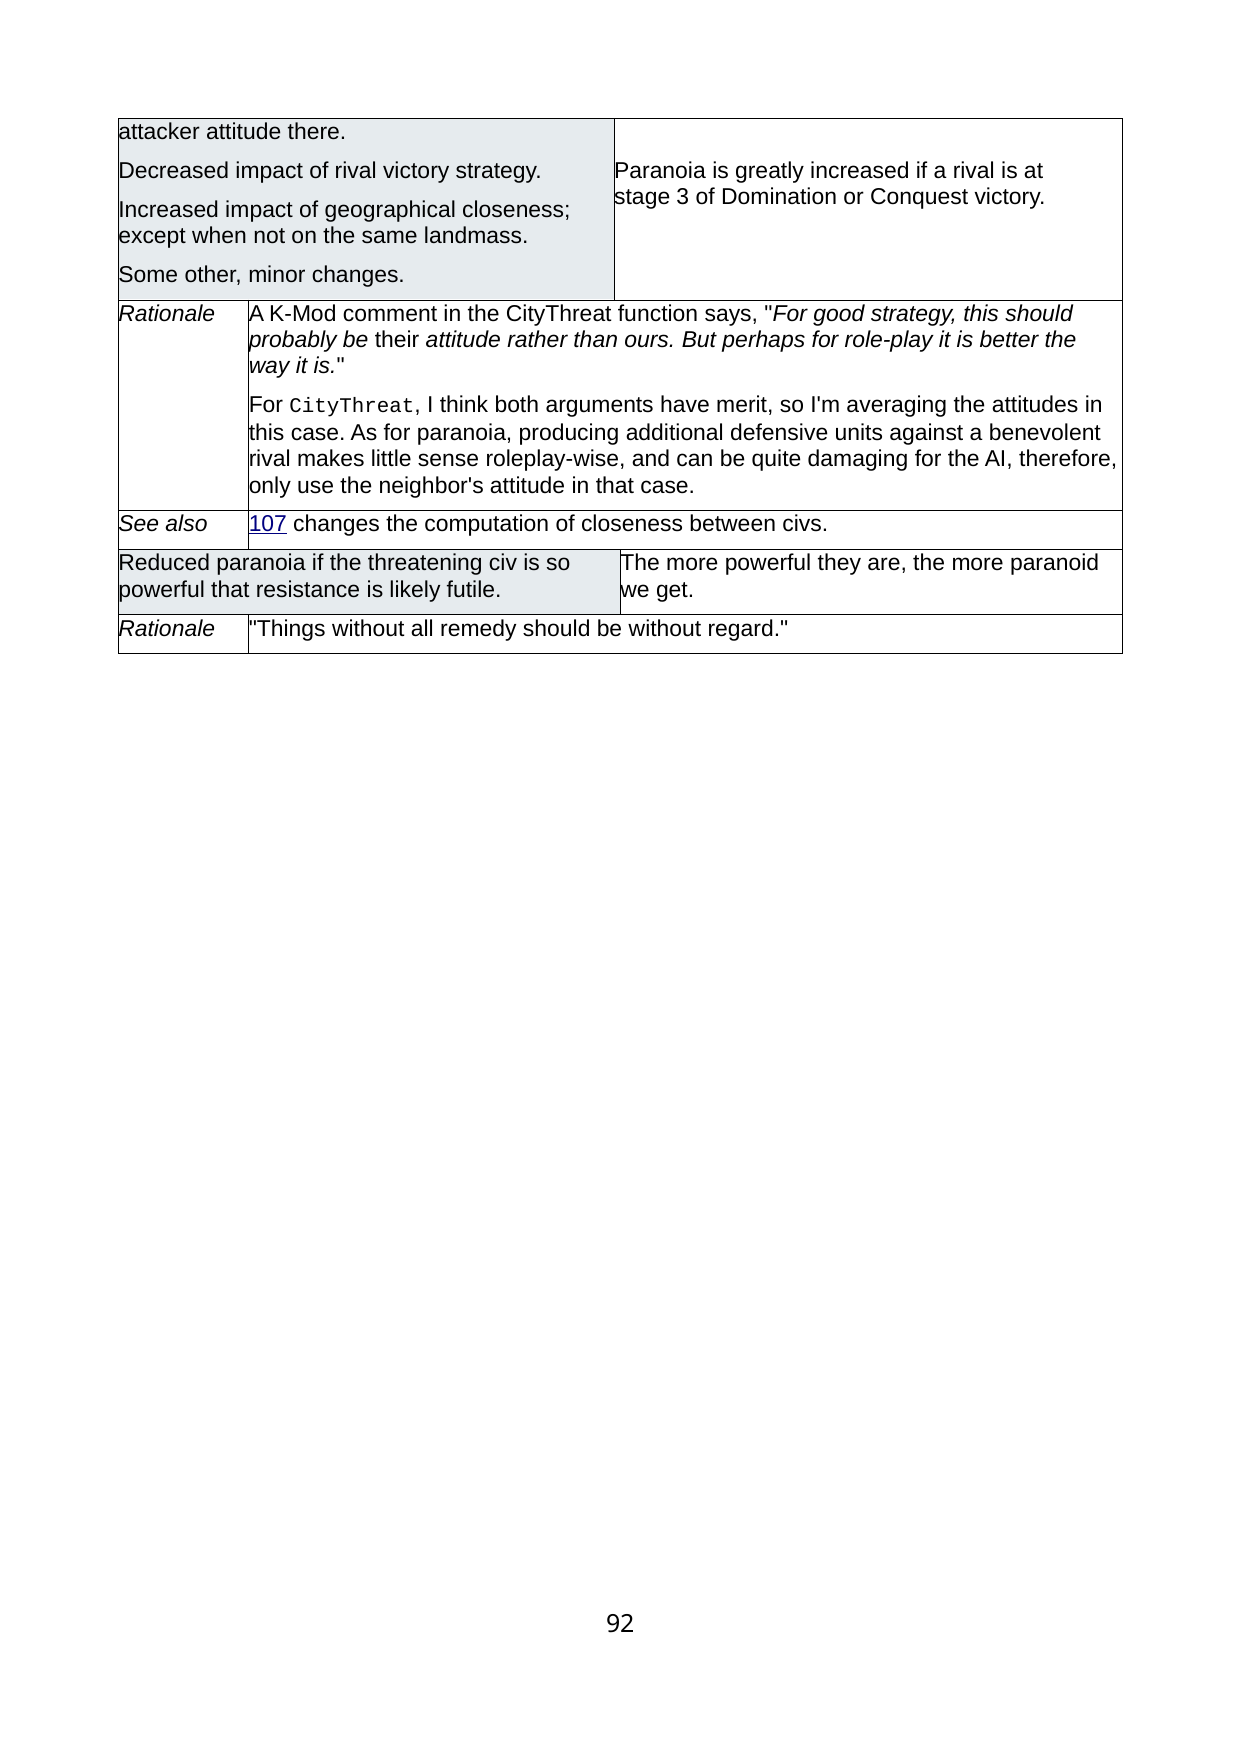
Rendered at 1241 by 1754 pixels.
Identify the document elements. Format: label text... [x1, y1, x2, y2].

table_cell Rationale [119, 615, 248, 653]
table_cell See also [119, 511, 248, 549]
table_cell "Things without all remedy should be without regard." [249, 615, 1122, 653]
table_cell Reduced paranoia if the threatening civ is so powerful that resistance is likely futile. [119, 550, 620, 614]
table_cell A K-Mod comment in the CityThreat function says, "For good strategy, this should probably be their attitude rather than ours. But perhaps for role-play it is better the way it is." For CityThreat, I think both arguments have merit, so I'm averaging the attitudes in this case. As for paranoia, producing additional defensive units against a benevolent rival makes little sense roleplay-wise, and can be quite damaging for the AI, therefore, only use the neighbor's attitude in that case. [249, 301, 1122, 510]
table_cell attacker attitude there. Decreased impact of rival victory strategy. Increased impact of geographical closeness; except when not on the same landmass. Some other, minor changes. [119, 119, 614, 299]
table_cell The more powerful they are, the more paranoid we get. [621, 550, 1122, 614]
table_cell 107 changes the computation of closeness between civs. [249, 511, 1122, 549]
table_cell Rationale [119, 301, 248, 510]
table_cell Paranoia is greatly increased if a rival is at stage 3 of Domination or Conquest victory. [615, 119, 1122, 299]
